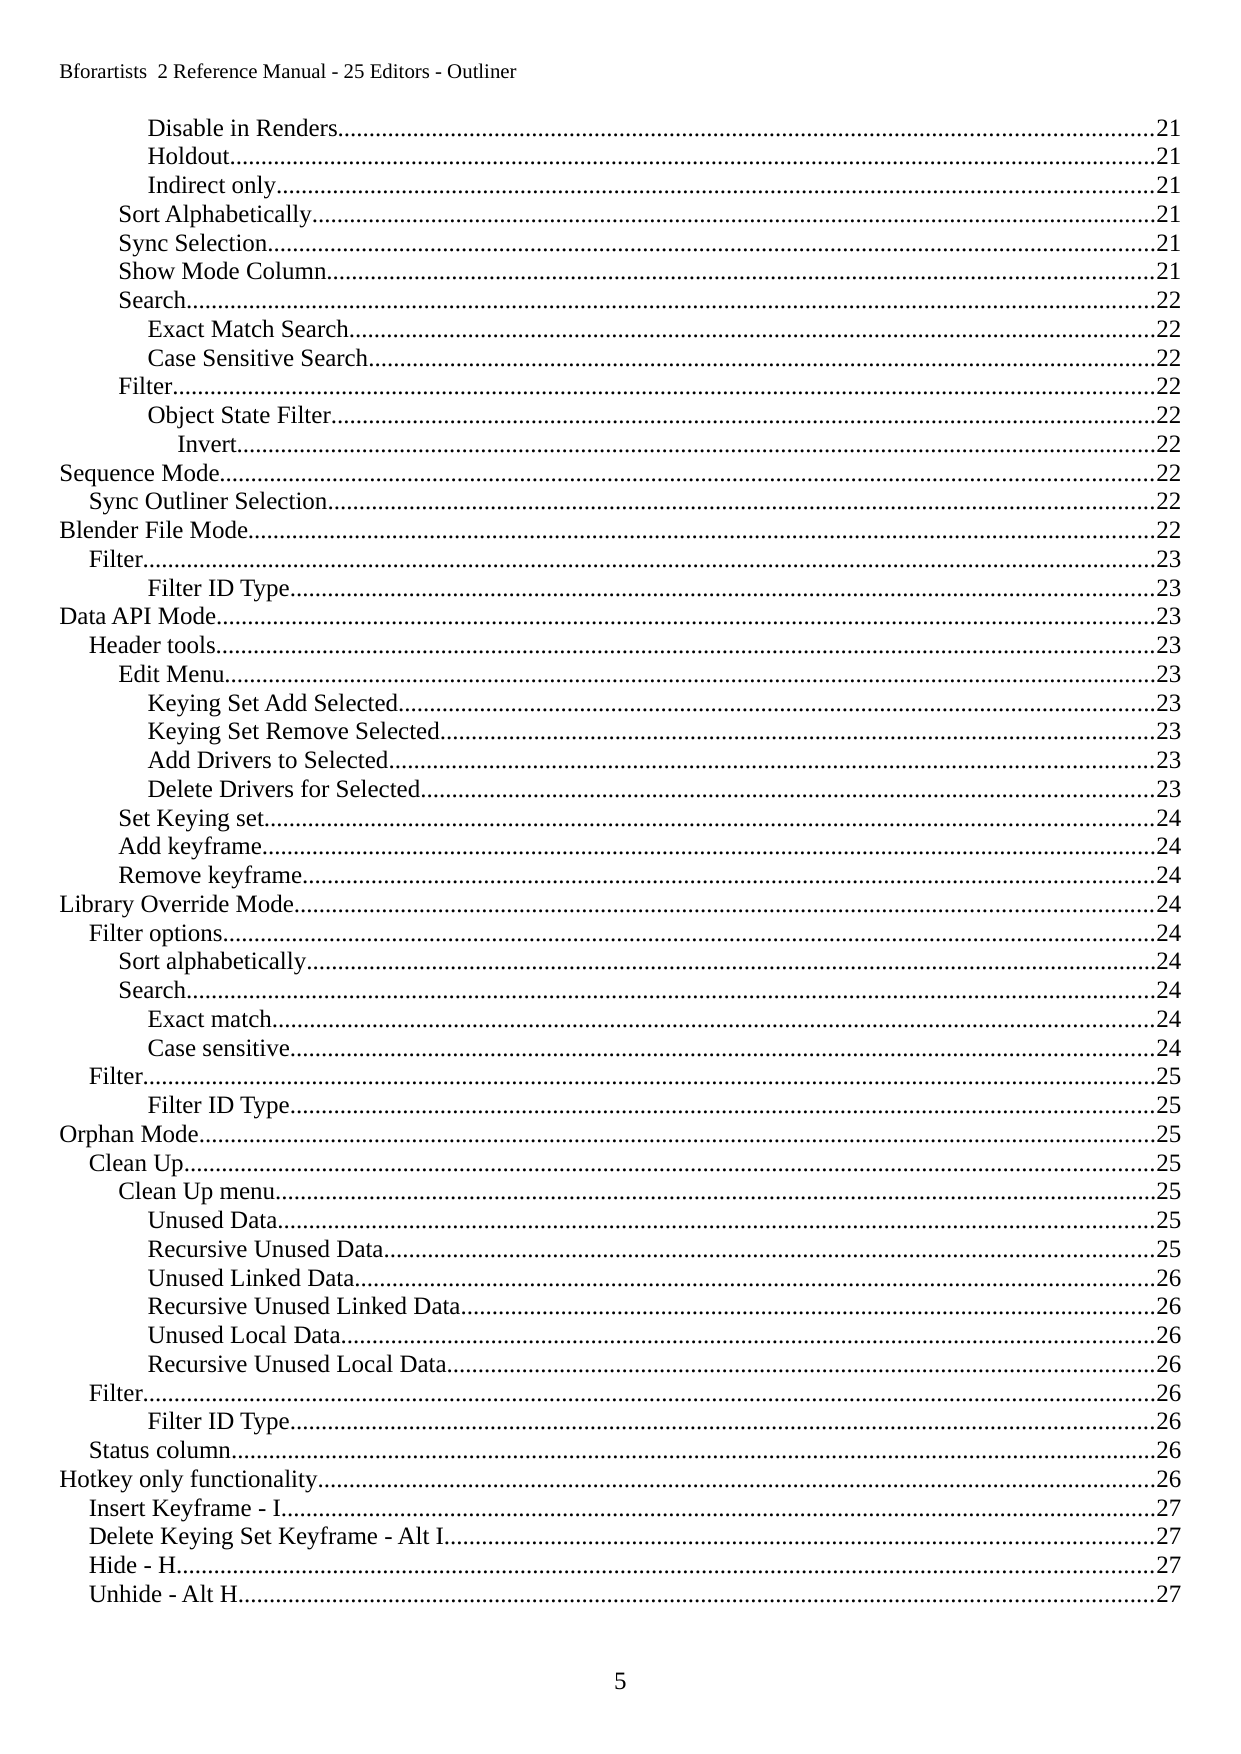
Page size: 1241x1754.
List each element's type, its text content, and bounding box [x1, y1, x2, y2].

text Filter ID Type 23 [147, 573, 1181, 601]
text Show Mode Column 21 [118, 256, 1181, 285]
text Sync Outliner Selection 22 [88, 486, 1181, 515]
text Unused Linked Data 26 [147, 1263, 1181, 1291]
text Clean Up menu 25 [118, 1176, 1181, 1205]
text Filter ID Type 26 [147, 1406, 1181, 1435]
text Search 24 [118, 975, 1181, 1004]
text Set Keying set 24 [118, 803, 1181, 831]
text Recursive Unused Local Data 26 [147, 1349, 1181, 1378]
text Keying Set Remove Selected 23 [147, 716, 1181, 745]
text Unhide - Alt H 27 [88, 1579, 1181, 1608]
text Remove keyframe 24 [118, 860, 1181, 889]
text Recursive Unused Data 25 [147, 1234, 1181, 1263]
text Unused Data 25 [147, 1205, 1181, 1234]
text Add keyframe 24 [118, 831, 1181, 860]
text Filter 25 [88, 1061, 1181, 1090]
text Search 22 [118, 285, 1181, 314]
text Blender File Mode 22 [59, 515, 1181, 544]
text Keying Set Add Selected 23 [147, 688, 1181, 716]
text Disable in Renders 21 [147, 113, 1181, 141]
text Delete Drivers for Selected 23 [147, 774, 1181, 803]
text Case sensitive 24 [147, 1033, 1181, 1061]
text Edit Menu 23 [118, 659, 1181, 688]
text Delete Keying Set Keyframe - Alt I 27 [88, 1521, 1181, 1550]
text Case Sensitive Search 22 [147, 343, 1181, 371]
text Hide - H 27 [88, 1550, 1181, 1579]
text Filter ID Type 25 [147, 1090, 1181, 1119]
text Status column 26 [88, 1435, 1181, 1464]
text Header tools 23 [88, 630, 1181, 659]
text Insert Keyframe - I 27 [88, 1493, 1181, 1521]
text Library Override Mode 24 [59, 889, 1181, 918]
text Invert 22 [177, 429, 1181, 458]
text Recursive Unused Linked Data 26 [147, 1291, 1181, 1320]
text Filter 23 [88, 544, 1181, 573]
text Filter 22 [118, 371, 1181, 400]
text Sequence Mode 22 [59, 458, 1181, 486]
text Sort Alphabetically 21 [118, 199, 1181, 228]
text Sort alphabetically 24 [118, 946, 1181, 975]
text Orphan Mode 25 [59, 1119, 1181, 1148]
text Add Drivers to Selected 23 [147, 745, 1181, 774]
text Clean Up 25 [88, 1148, 1181, 1176]
text Holdout 21 [147, 141, 1181, 170]
text Exact match 24 [147, 1004, 1181, 1033]
text Exact Match Search 22 [147, 314, 1181, 343]
text Object State Filter 22 [147, 400, 1181, 429]
text Sync Selection 21 [118, 228, 1181, 256]
text Data API Mode 23 [59, 601, 1181, 630]
text Hotkey only functionality 26 [59, 1464, 1181, 1493]
text Unused Local Data 26 [147, 1320, 1181, 1349]
text Filter options 24 [88, 918, 1181, 946]
text Filter 26 [88, 1378, 1181, 1406]
text Indirect only 21 [147, 170, 1181, 199]
